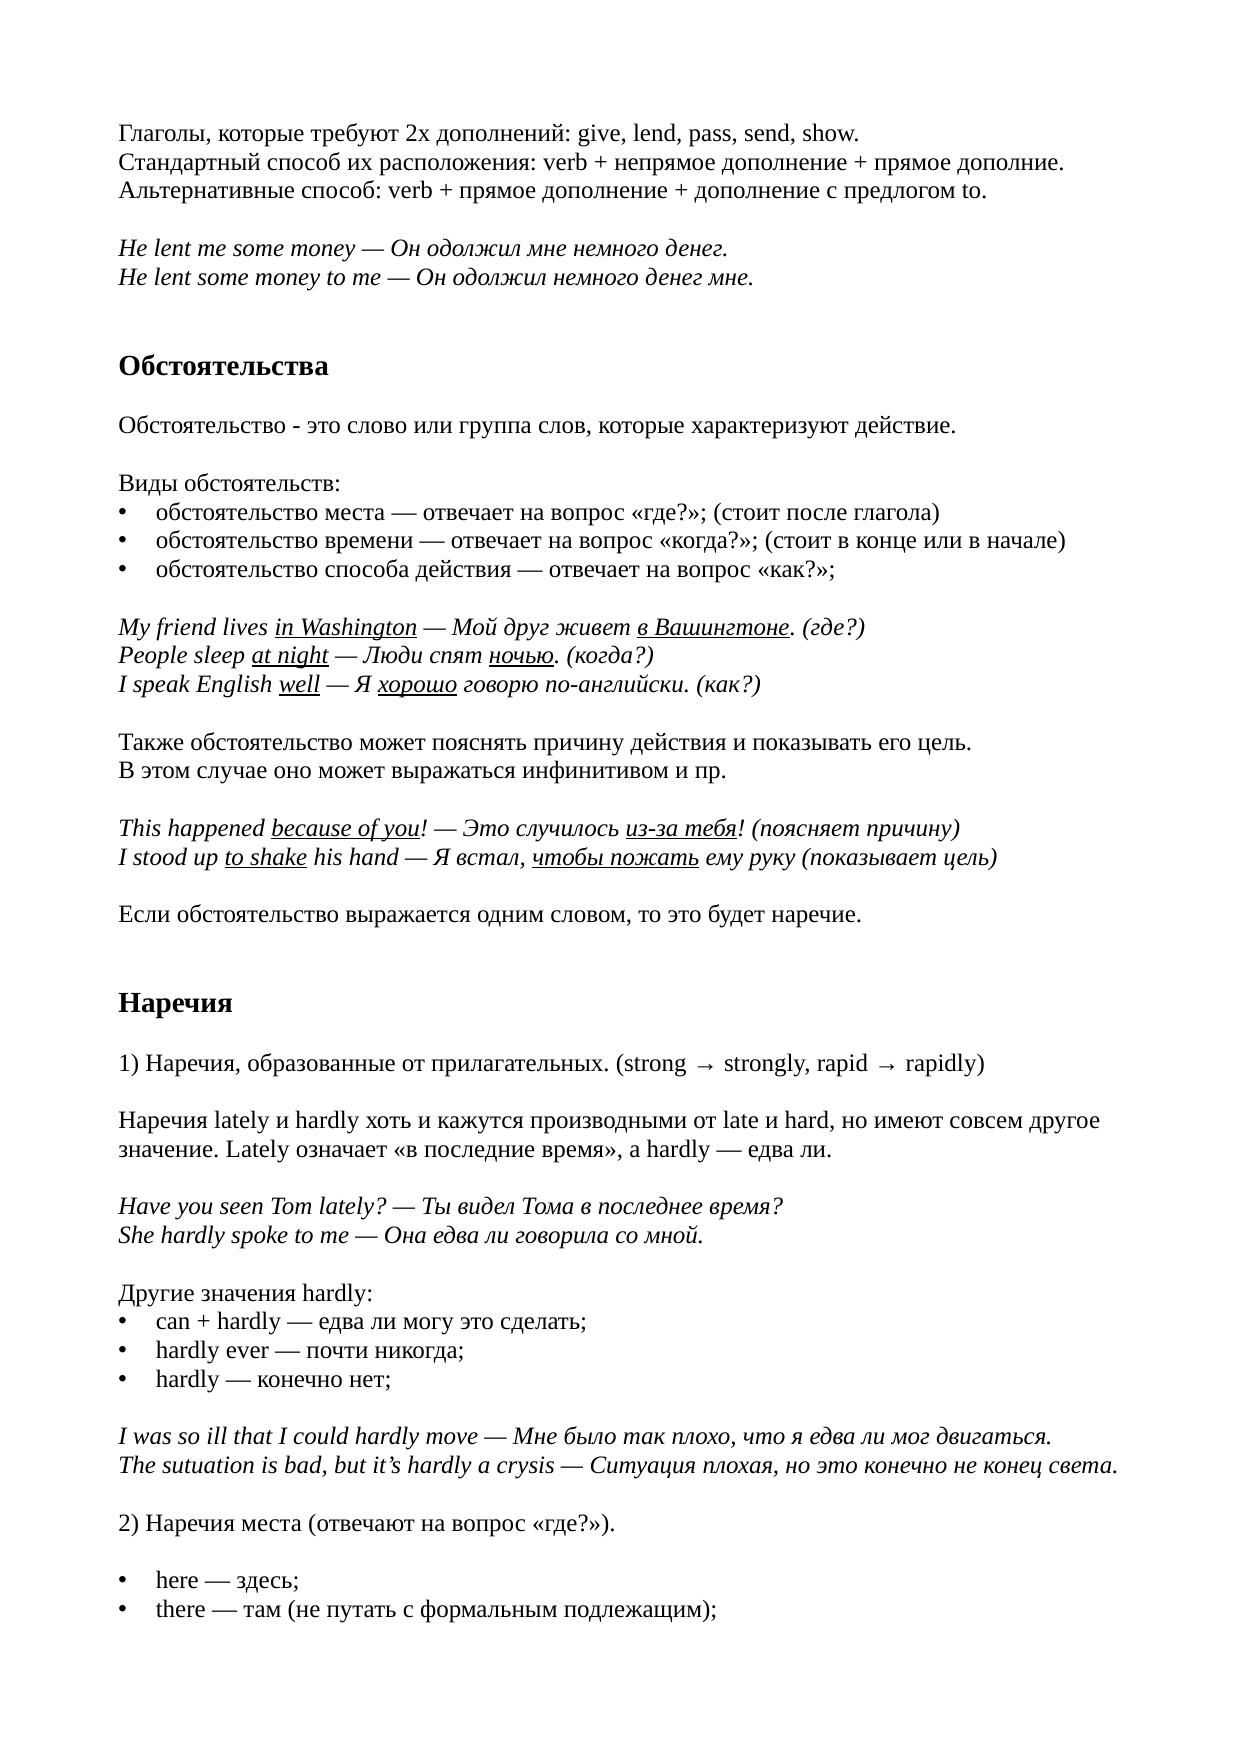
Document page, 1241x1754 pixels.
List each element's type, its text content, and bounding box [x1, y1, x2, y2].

list can + hardly — едва ли могу это сделать; [118, 1306, 1122, 1335]
text Наречия lately и hardly хоть и кажутся производными от late и hard, но имеют совсем другое значение. Lately означает «в последние время», а hardly — едва ли. [118, 1105, 1122, 1163]
text She hardly spoke to me — Она едва ли говорила со мной. [118, 1220, 1122, 1249]
text Виды обстоятельств: [118, 468, 1122, 497]
list hardly — конечно нет; [118, 1364, 1122, 1393]
text My friend lives in Washington — Мой друг живет в Вашингтоне. (где?) [118, 612, 1122, 640]
list обстоятельство времени — отвечает на вопрос «когда?»; (стоит в конце или в начале) [118, 525, 1122, 554]
list there — там (не путать с формальным подлежащим); [118, 1594, 1122, 1623]
text He lent some money to me — Он одолжил немного денег мне. [118, 262, 1122, 291]
text Альтернативные способ: verb + прямое дополнение + дополнение с предлогом to. [118, 176, 1122, 204]
text Если обстоятельство выражается одним словом, то это будет наречие. [118, 899, 1122, 928]
text Have you seen Tom lately? — Ты видел Тома в последнее время? [118, 1191, 1122, 1220]
list hardly ever — почти никогда; [118, 1335, 1122, 1364]
list here — здесь; [118, 1565, 1122, 1594]
text I was so ill that I could hardly move — Мне было так плохо, что я едва ли мог двигаться. [118, 1421, 1122, 1450]
text The sutuation is bad, but it’s hardly a crysis — Ситуация плохая, но это конечно не конец света. [118, 1450, 1122, 1479]
text This happened because of you! — Это случилось из-за тебя! (поясняет причину) [118, 813, 1122, 842]
text Стандартный способ их расположения: verb + непрямое дополнение + прямое дополние. [118, 147, 1122, 176]
text Обстоятельство - это слово или группа слов, которые характеризуют действие. [118, 410, 1122, 439]
text I speak English well — Я хорошо говорю по-английски. (как?) [118, 669, 1122, 698]
text Наречия [118, 985, 1122, 1019]
text People sleep at night — Люди спят ночью. (когда?) [118, 640, 1122, 669]
list обстоятельство места — отвечает на вопрос «где?»; (стоит после глагола) [118, 497, 1122, 525]
text 1) Наречия, образованные от прилагательных. (strong → strongly, rapid → rapidly) [118, 1048, 1122, 1076]
text 2) Наречия места (отвечают на вопрос «где?»). [118, 1508, 1122, 1536]
list обстоятельство способа действия — отвечает на вопрос «как?»; [118, 554, 1122, 583]
text Обстоятельства [118, 348, 1122, 382]
text He lent me some money — Он одолжил мне немного денег. [118, 233, 1122, 262]
text I stood up to shake his hand — Я встал, чтобы пожать ему руку (показывает цель) [118, 842, 1122, 870]
text Другие значения hardly: [118, 1278, 1122, 1306]
text В этом случае оно может выражаться инфинитивом и пр. [118, 755, 1122, 784]
text Глаголы, которые требуют 2х дополнений: give, lend, pass, send, show. [118, 118, 1122, 147]
text Также обстоятельство может пояснять причину действия и показывать его цель. [118, 727, 1122, 755]
